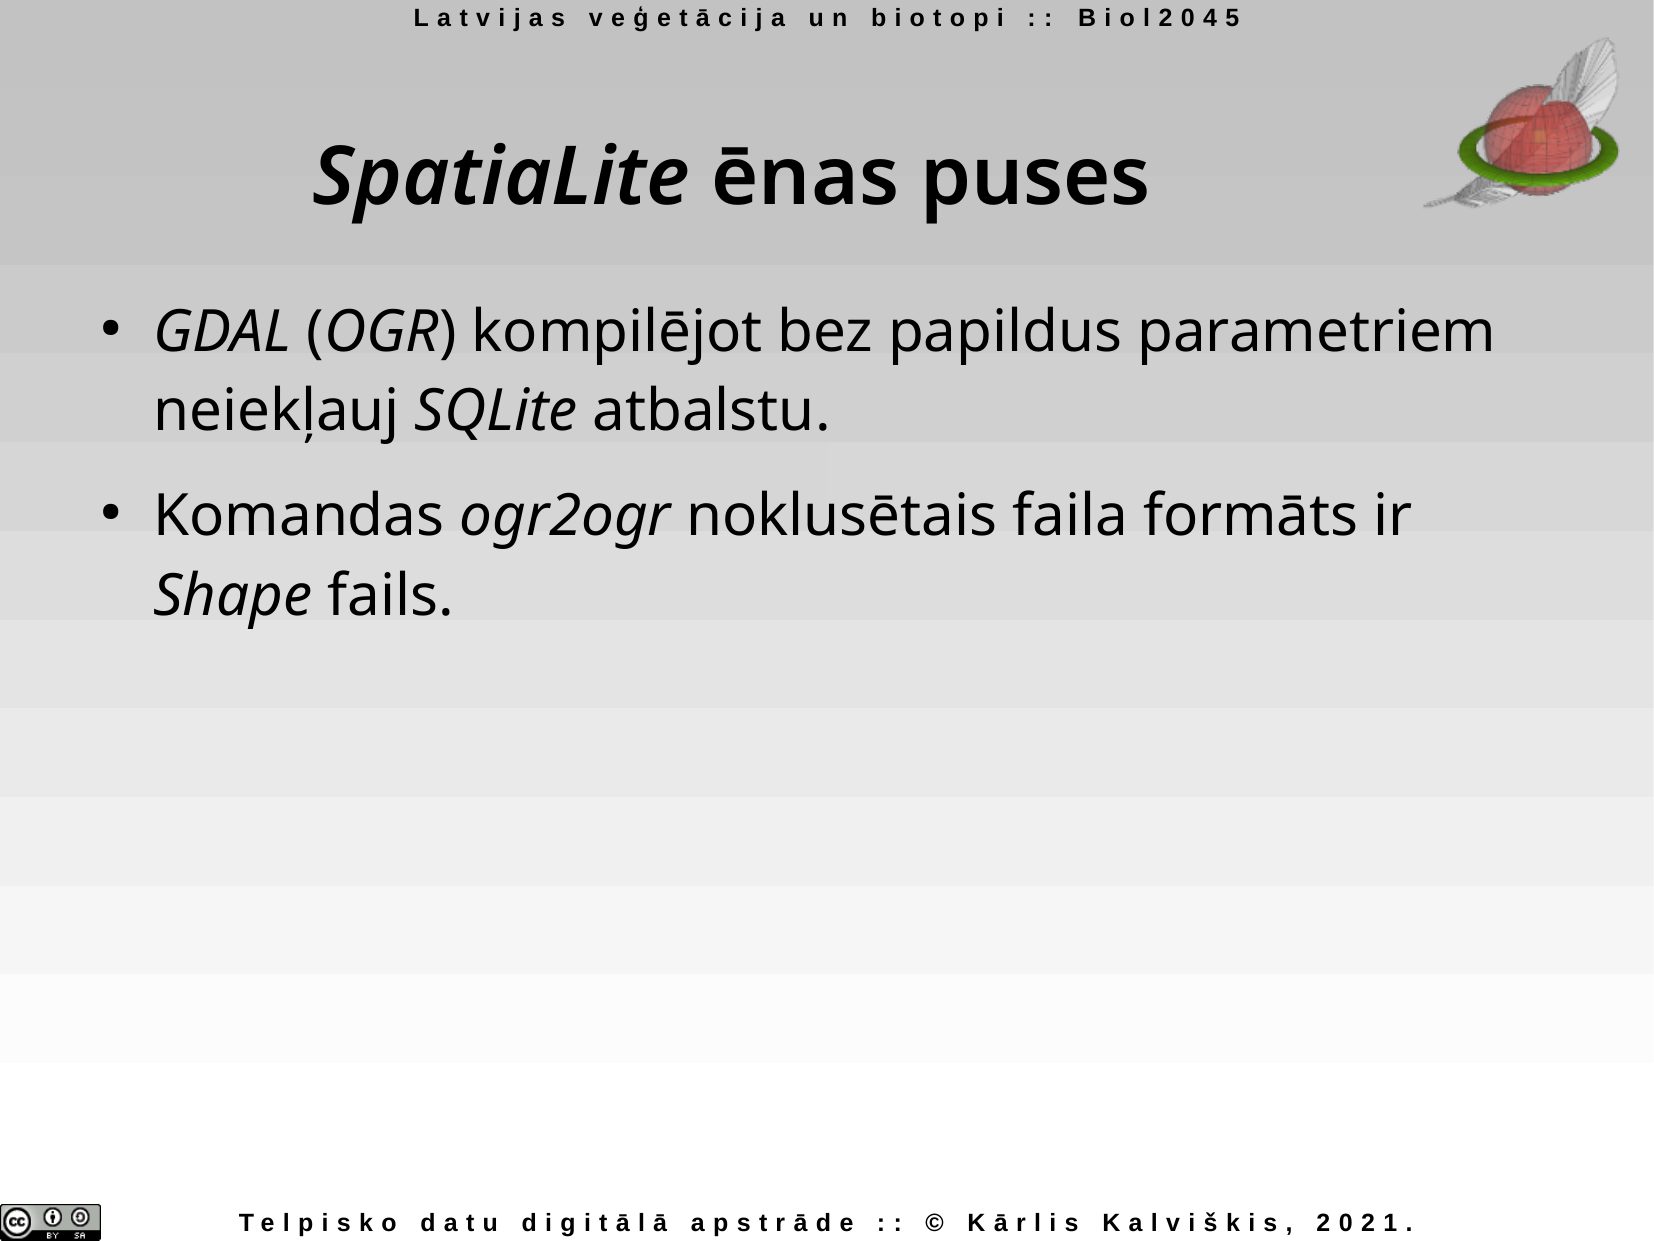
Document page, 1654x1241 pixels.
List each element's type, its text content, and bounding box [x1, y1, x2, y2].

list GDAL (OGR) kompilējot bez papildus parametriem neiekļauj SQLite atbalstu. Komandas ogr2ogr noklusētais faila formāts ir Shape fails. [82, 289, 1571, 1113]
title SpatiaLite ēnas puses [29, 49, 1435, 296]
picture [0, 0, 1654, 1241]
